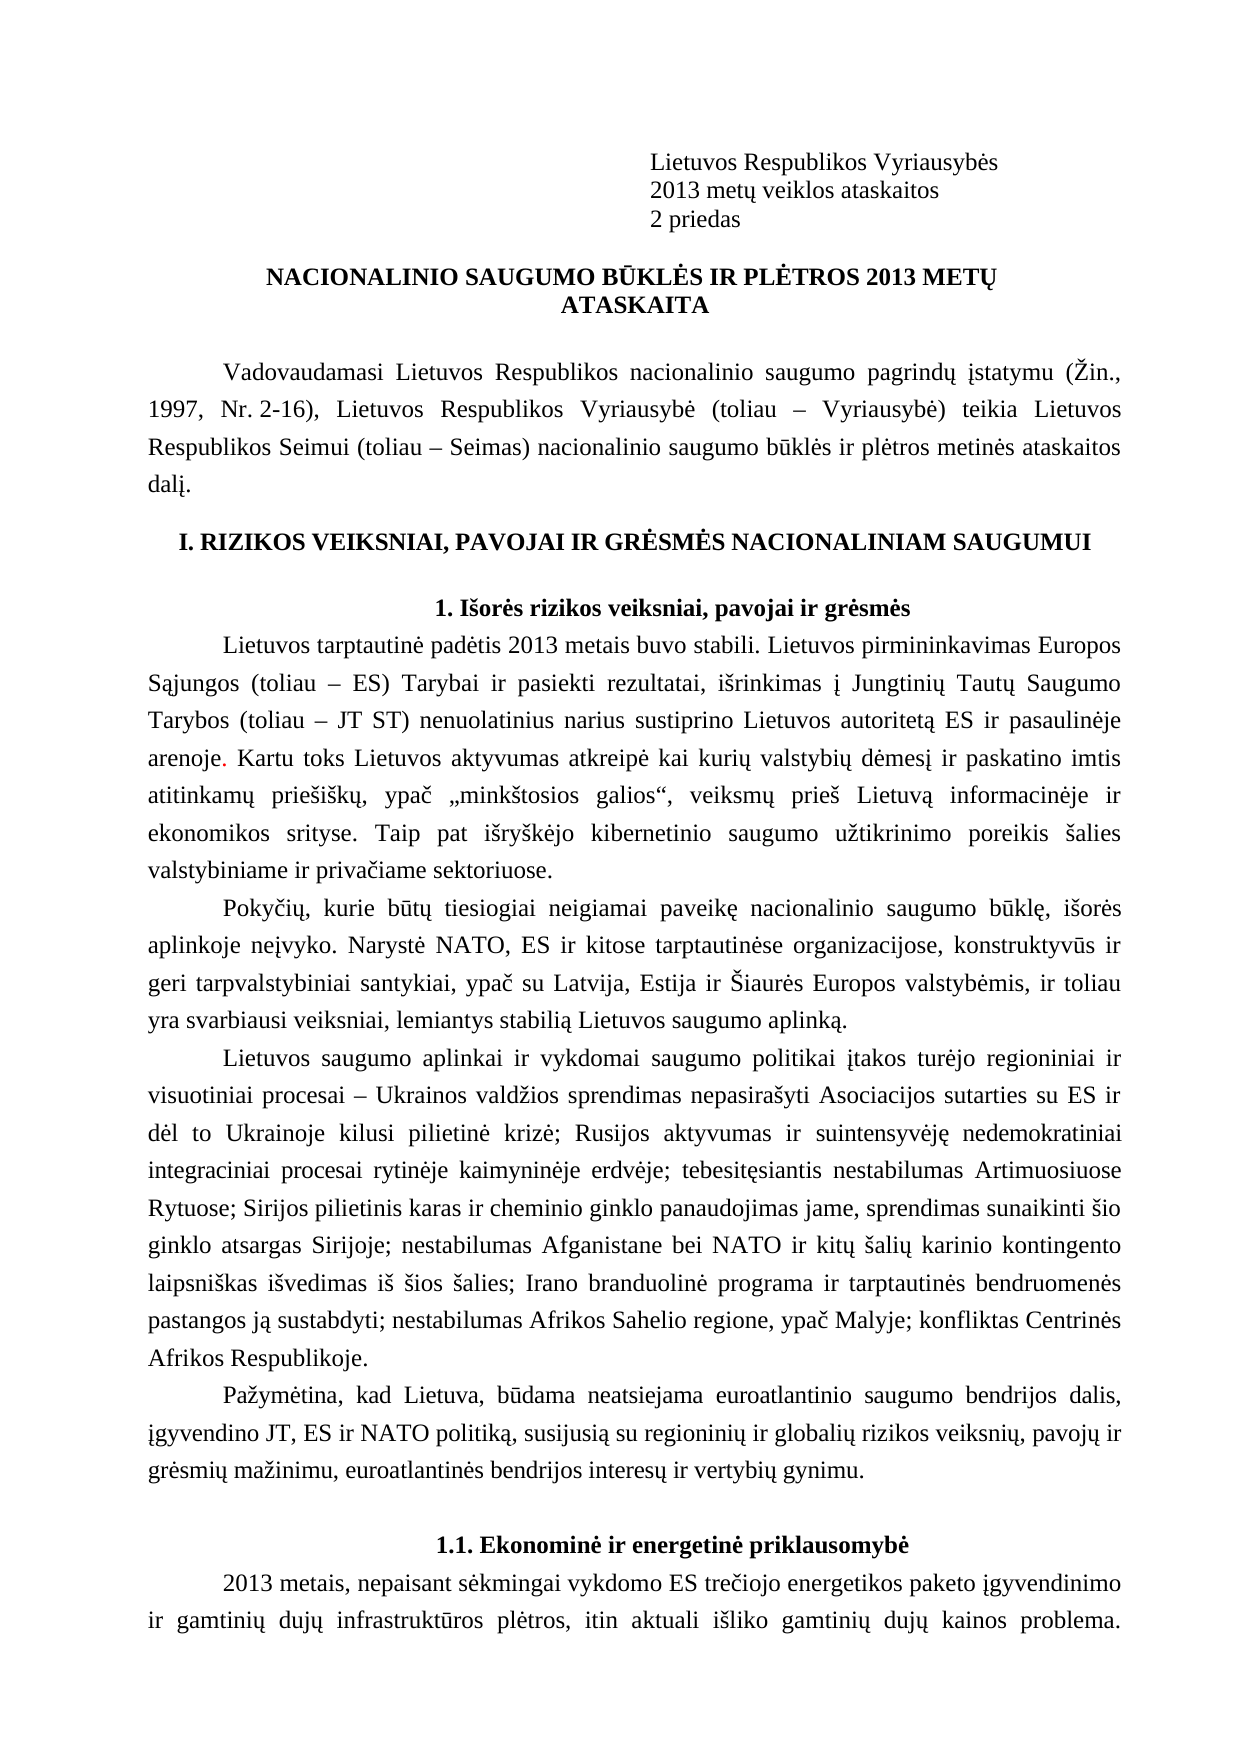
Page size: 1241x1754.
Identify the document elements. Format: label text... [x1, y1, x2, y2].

text Lietuvos tarptautinė padėtis 2013 metais buvo stabili. Lietuvos pirmininkavimas Europos Sąjungos (toliau – ES) Tarybai ir pasiekti rezultatai, išrinkimas į Jungtinių Tautų Saugumo Tarybos (toliau – JT ST) nenuolatinius narius sustiprino Lietuvos autoritetą ES ir pasaulinėje arenoje. Kartu toks Lietuvos aktyvumas atkreipė kai kurių valstybių dėmesį ir paskatino imtis atitinkamų priešiškų, ypač „minkštosios galios“, veiksmų prieš Lietuvą informacinėje ir ekonomikos srityse. Taip pat išryškėjo kibernetinio saugumo užtikrinimo poreikis šalies valstybiniame ir privačiame sektoriuose. [148, 622, 1122, 884]
text 1.1. Ekonominė ir energetinė priklausomybė [148, 1522, 1122, 1559]
text Lietuvos Respublikos Vyriausybės 2013 metų veiklos ataskaitos 2 priedas [650, 147, 1122, 233]
text Vadovaudamasi Lietuvos Respublikos nacionalinio saugumo pagrindų įstatymu (Žin., 1997, Nr. 2-16), Lietuvos Respublikos Vyriausybė (toliau – Vyriausybė) teikia Lietuvos Respublikos Seimui (toliau – Seimas) nacionalinio saugumo būklės ir plėtros metinės ataskaitos dalį. [148, 348, 1122, 498]
text Lietuvos saugumo aplinkai ir vykdomai saugumo politikai įtakos turėjo regioniniai ir visuotiniai procesai – Ukrainos valdžios sprendimas nepasirašyti Asociacijos sutarties su ES ir dėl to Ukrainoje kilusi pilietinė krizė; Rusijos aktyvumas ir suintensyvėję nedemokratiniai integraciniai procesai rytinėje kaimyninėje erdvėje; tebesitęsiantis nestabilumas Artimuosiuose Rytuose; Sirijos pilietinis karas ir cheminio ginklo panaudojimas jame, sprendimas sunaikinti šio ginklo atsargas Sirijoje; nestabilumas Afganistane bei NATO ir kitų šalių karinio kontingento laipsniškas išvedimas iš šios šalies; Irano branduolinė programa ir tarptautinės bendruomenės pastangos ją sustabdyti; nestabilumas Afrikos Sahelio regione, ypač Malyje; konfliktas Centrinės Afrikos Respublikoje. [148, 1034, 1122, 1372]
text Pažymėtina, kad Lietuva, būdama neatsiejama euroatlantinio saugumo bendrijos dalis, įgyvendino JT, ES ir NATO politiką, susijusią su regioninių ir globalių rizikos veiksnių, pavojų ir grėsmių mažinimu, euroatlantinės bendrijos interesų ir vertybių gynimu. [148, 1372, 1122, 1484]
text Pokyčių, kurie būtų tiesiogiai neigiamai paveikę nacionalinio saugumo būklę, išorės aplinkoje neįvyko. Narystė NATO, ES ir kitose tarptautinėse organizacijose, konstruktyvūs ir geri tarpvalstybiniai santykiai, ypač su Latvija, Estija ir Šiaurės Europos valstybėmis, ir toliau yra svarbiausi veiksniai, lemiantys stabilią Lietuvos saugumo aplinką. [148, 884, 1122, 1034]
text NACIONALINIO SAUGUMO BŪKLĖS IR PLĖTROS 2013 METŲ ATASKAITA [148, 262, 1122, 319]
text 1. Išorės rizikos veiksniai, pavojai ir grėsmės [148, 584, 1122, 622]
text 2013 metais, nepaisant sėkmingai vykdomo ES trečiojo energetikos paketo įgyvendinimo ir gamtinių dujų infrastruktūros plėtros, itin aktuali išliko gamtinių dujų kainos problema. [148, 1559, 1122, 1634]
text I. RIZIKOS VEIKSNIAI, PAVOJAI IR GRĖSMĖS NACIONALINIAM SAUGUMUI [148, 527, 1122, 556]
